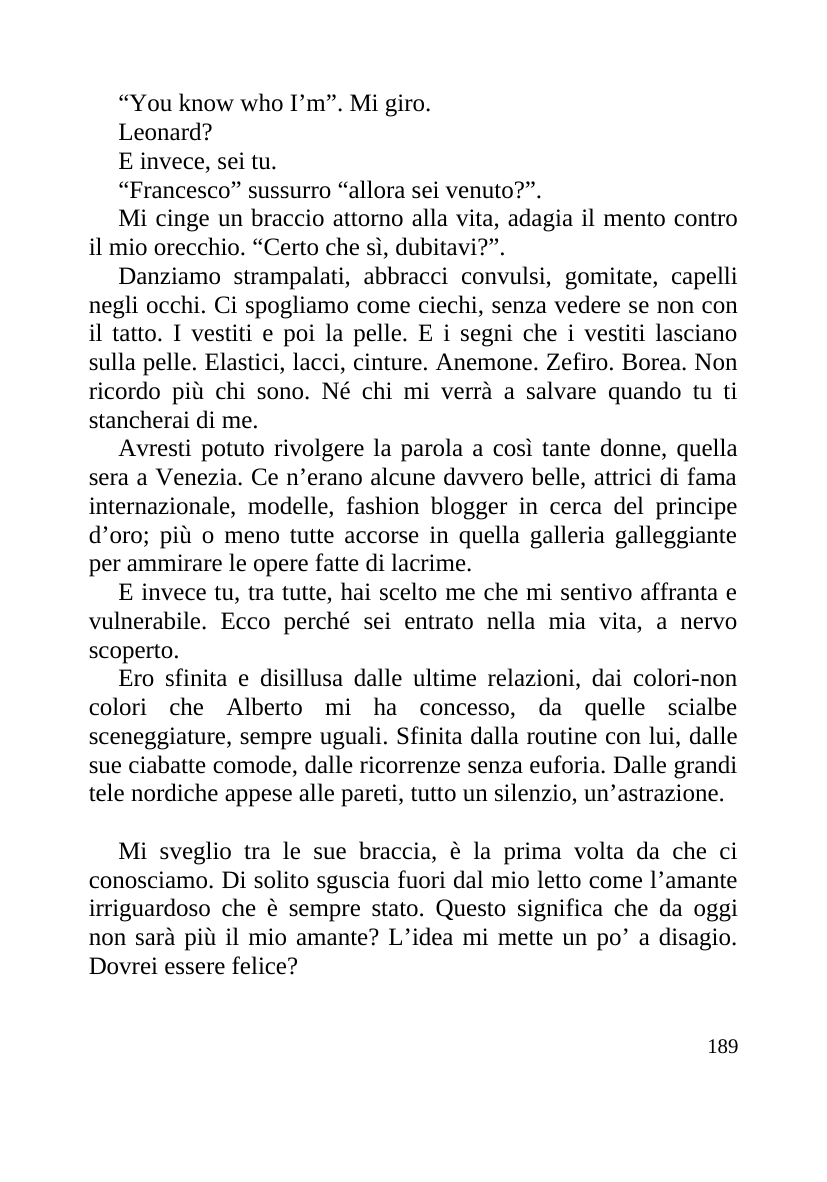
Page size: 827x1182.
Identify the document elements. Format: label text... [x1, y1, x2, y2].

text Leonard? [88, 117, 738, 146]
text “You know who I’m”. Mi giro. [88, 88, 738, 117]
text Ero sfinita e disillusa dalle ultime relazioni, dai colori-non colori che Alberto mi ha concesso, da quelle scialbe sceneggiature, sempre uguali. Sfinita dalla routine con lui, dalle sue ciabatte comode, dalle ricorrenze senza euforia. Dalle grandi tele nordiche appese alle pareti, tutto un silenzio, un’astrazione. [88, 663, 738, 807]
text Mi sveglio tra le sue braccia, è la prima volta da che ci conosciamo. Di solito sguscia fuori dal mio letto come l’amante irriguardoso che è sempre stato. Questo significa che da oggi non sarà più il mio amante? L’idea mi mette un po’ a disagio. Dovrei essere felice? [88, 836, 738, 980]
text Avresti potuto rivolgere la parola a così tante donne, quella sera a Venezia. Ce n’erano alcune davvero belle, attrici di fama internazionale, modelle, fashion blogger in cerca del principe d’oro; più o meno tutte accorse in quella galleria galleggiante per ammirare le opere fatte di lacrime. [88, 433, 738, 577]
text E invece tu, tra tutte, hai scelto me che mi sentivo affranta e vulnerabile. Ecco perché sei entrato nella mia vita, a nervo scoperto. [88, 577, 738, 663]
text E invece, sei tu. [88, 146, 738, 175]
text Mi cinge un braccio attorno alla vita, adagia il mento contro il mio orecchio. “Certo che sì, dubitavi?”. [88, 203, 738, 261]
text “Francesco” sussurro “allora sei venuto?”. [88, 175, 738, 203]
text Danziamo strampalati, abbracci convulsi, gomitate, capelli negli occhi. Ci spogliamo come ciechi, senza vedere se non con il tatto. I vestiti e poi la pelle. E i segni che i vestiti lasciano sulla pelle. Elastici, lacci, cinture. Anemone. Zefiro. Borea. Non ricordo più chi sono. Né chi mi verrà a salvare quando tu ti stancherai di me. [88, 261, 738, 433]
